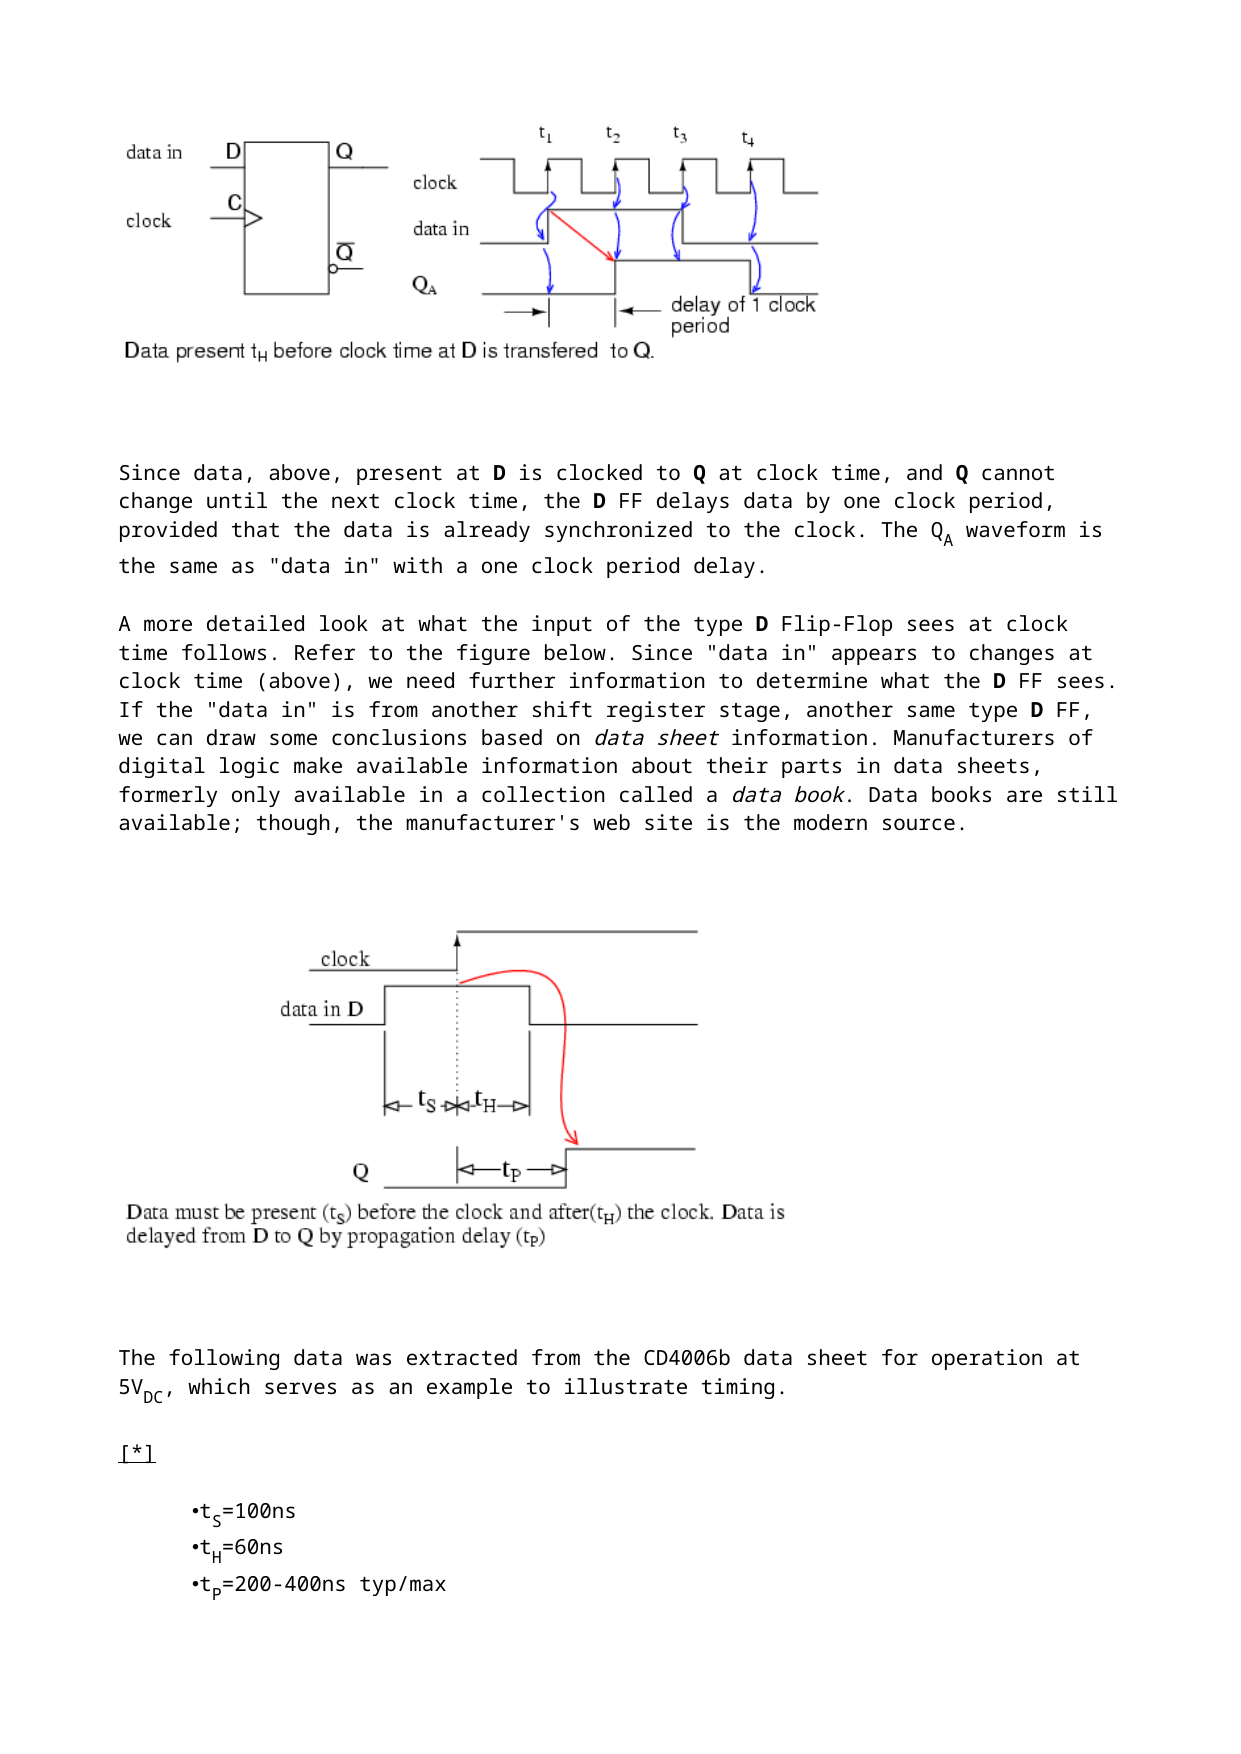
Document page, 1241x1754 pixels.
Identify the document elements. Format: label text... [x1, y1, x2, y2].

picture [118, 924, 829, 1256]
picture [118, 118, 825, 371]
text A more detailed look at what the input of the type D Flip-Flop sees at clock time follows. Refer to the figure below. Since "data in" appears to changes at clock time (above), we need further information to determine what the D FF sees. If the "data in" is from another shift register stage, another same type D FF, we can draw some conclusions based on data sheet information. Manufacturers of digital logic make available information about their parts in data sheets, formerly only available in a collection called a data book. Data books are still available; though, the manufacturer's web site is the modern source. [118, 609, 1122, 837]
list tP=200-400ns typ/max [118, 1569, 1122, 1605]
list tS=100ns [118, 1496, 1122, 1532]
text The following data was extracted from the CD4006b data sheet for operation at 5VDC, which serves as an example to illustrate timing. [118, 1343, 1122, 1408]
text [*] [118, 1438, 1122, 1466]
text Since data, above, present at D is clocked to Q at clock time, and Q cannot change until the next clock time, the D FF delays data by one clock period, provided that the data is already synchronized to the clock. The QA waveform is the same as "data in" with a one clock period delay. [118, 458, 1122, 580]
list tH=60ns [118, 1532, 1122, 1569]
